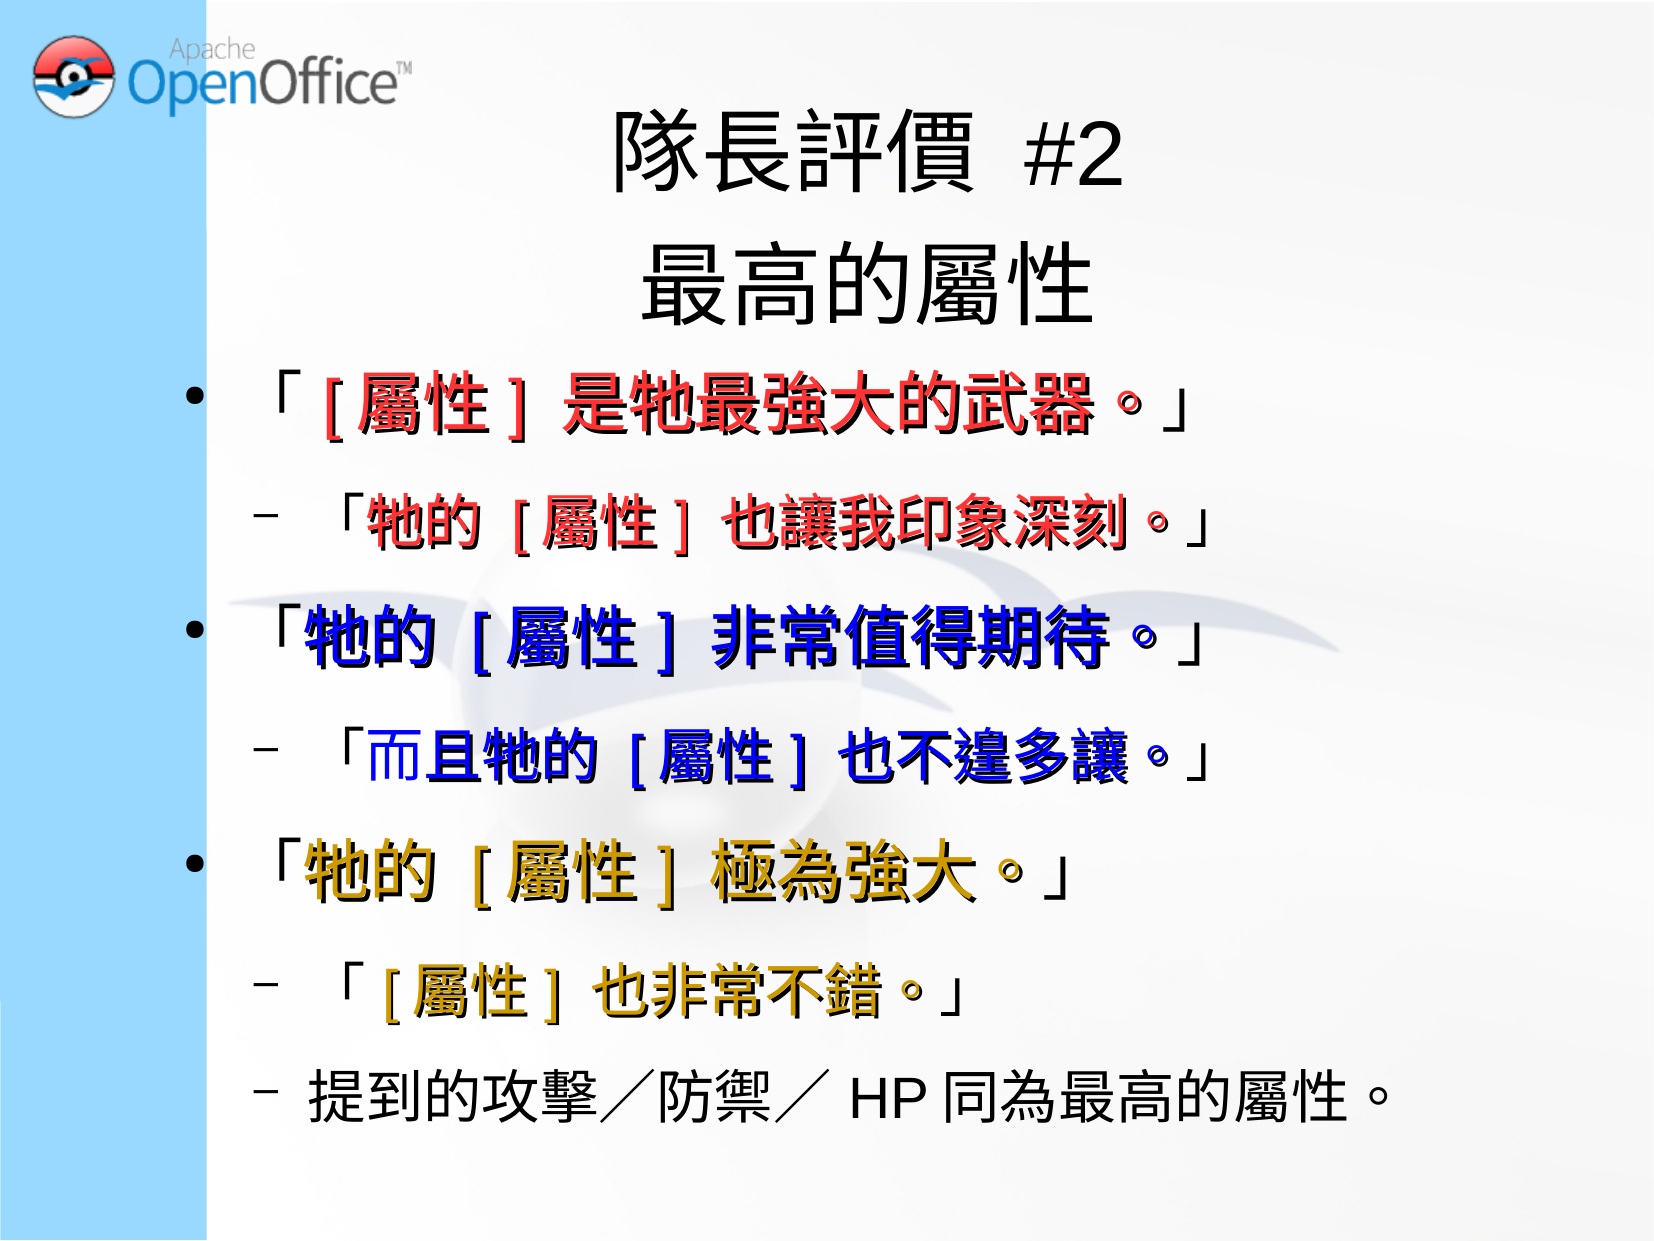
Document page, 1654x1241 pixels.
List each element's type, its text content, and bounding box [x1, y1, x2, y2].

list 「[屬性] 是牠最強大的武器。」 「牠的 [屬性] 也讓我印象深刻。」 「牠的 [屬性] 非常值得期待。」 「而且牠的 [屬性] 也不遑多讓。」 「牠的 [屬性] 極為強大。」 「[屬性] 也非常不錯。」 提到的攻擊／防禦／HP同為最高的屬性。 [165, 349, 1571, 1195]
title 隊長評價 #2 最高的屬性 [165, 108, 1571, 316]
picture [31, 2, 1654, 1241]
